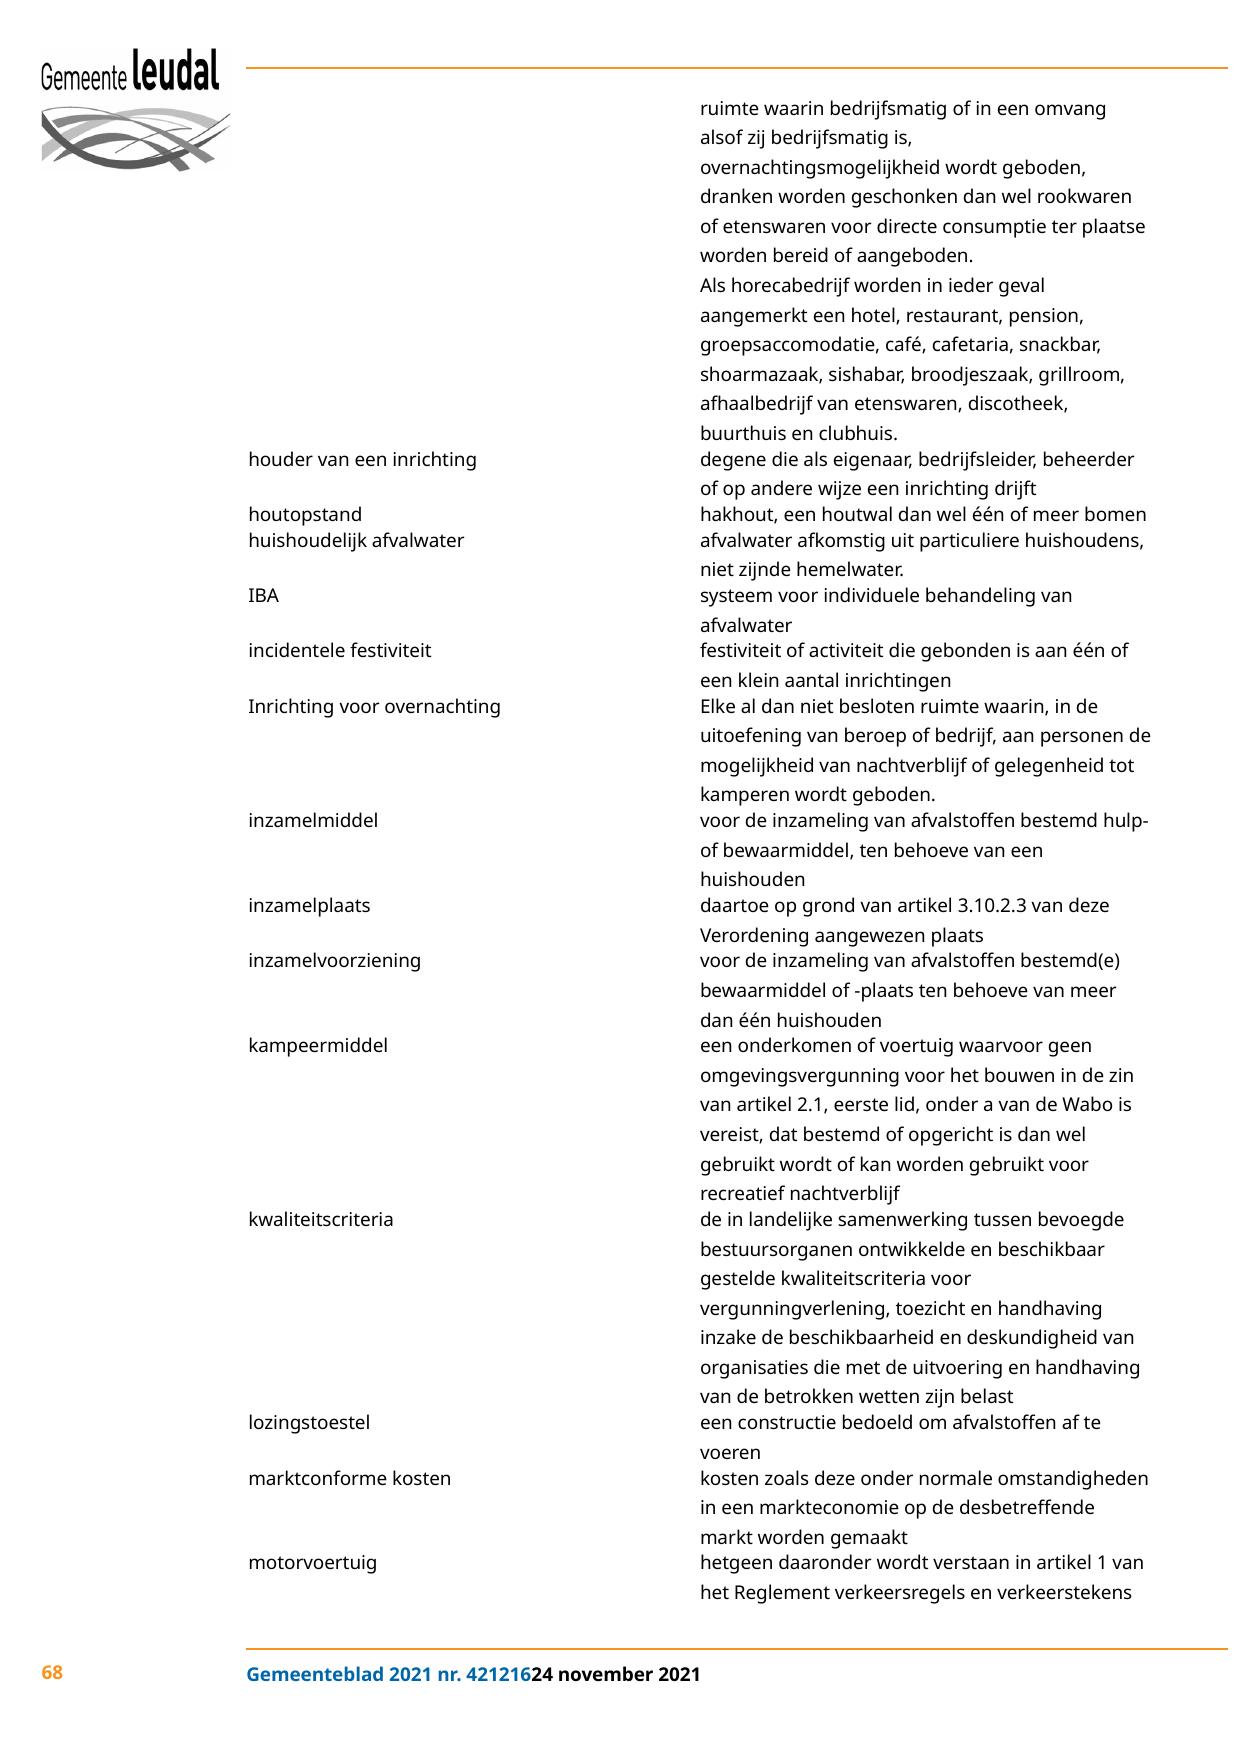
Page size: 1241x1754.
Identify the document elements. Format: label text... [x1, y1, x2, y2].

table_cell daartoe op grond van artikel 3.10.2.3 van deze Verordening aangewezen plaats [700, 892, 1152, 948]
table_cell huishoudelijk afvalwater [248, 527, 700, 582]
picture [41, 47, 231, 172]
table_cell incidentele festiviteit [248, 638, 700, 693]
table_cell Inrichting voor overnachting [248, 693, 700, 807]
table_cell festiviteit of activiteit die gebonden is aan één of een klein aantal inrichtingen [700, 638, 1152, 693]
table_cell inzamelplaats [248, 892, 700, 948]
table_cell afvalwater afkomstig uit particuliere huishoudens, niet zijnde hemelwater. [700, 527, 1152, 582]
table_cell ruimte waarin bedrijfsmatig of in een omvang alsof zij bedrijfsmatig is, overnachtingsmogelijkheid wordt geboden, dranken worden geschonken dan wel rookwaren of etenswaren voor directe consumptie ter plaatse worden bereid of aangeboden. Als horecabedrijf worden in ieder geval aangemerkt een hotel, restaurant, pension, groepsaccomodatie, café, cafetaria, snackbar, shoarmazaak, sishabar, broodjeszaak, grillroom, afhaalbedrijf van etenswaren, discotheek, buurthuis en clubhuis. [700, 95, 1152, 446]
table_cell hetgeen daaronder wordt verstaan in artikel 1 van het Reglement verkeersregels en verkeerstekens [700, 1550, 1152, 1605]
table_cell een onderkomen of voertuig waarvoor geen omgevingsvergunning voor het bouwen in de zin van artikel 2.1, eerste lid, onder a van de Wabo is vereist, dat bestemd of opgericht is dan wel gebruikt wordt of kan worden gebruikt voor recreatief nachtverblijf [700, 1033, 1152, 1206]
table_cell marktconforme kosten [248, 1465, 700, 1549]
table_cell de in landelijke samenwerking tussen bevoegde bestuursorganen ontwikkelde en beschikbaar gestelde kwaliteitscriteria voor vergunningverlening, toezicht en handhaving inzake de beschikbaarheid en deskundigheid van organisaties die met de uitvoering en handhaving van de betrokken wetten zijn belast [700, 1206, 1152, 1409]
table_cell voor de inzameling van afvalstoffen bestemd hulp- of bewaarmiddel, ten behoeve van een huishouden [700, 808, 1152, 892]
table_cell kampeermiddel [248, 1033, 700, 1206]
table_cell systeem voor individuele behandeling van afvalwater [700, 582, 1152, 638]
table_cell houder van een inrichting [248, 446, 700, 501]
table_cell kwaliteitscriteria [248, 1206, 700, 1409]
table_cell inzamelvoorziening [248, 948, 700, 1032]
table_cell kosten zoals deze onder normale omstandigheden in een markteconomie op de desbetreffende markt worden gemaakt [700, 1465, 1152, 1549]
table_cell Elke al dan niet besloten ruimte waarin, in de uitoefening van beroep of bedrijf, aan personen de mogelijkheid van nachtverblijf of gelegenheid tot kamperen wordt geboden. [700, 693, 1152, 807]
table_cell motorvoertuig [248, 1550, 700, 1605]
table_cell IBA [248, 582, 700, 638]
table_cell lozingstoestel [248, 1409, 700, 1465]
table_cell voor de inzameling van afvalstoffen bestemd(e) bewaarmiddel of -plaats ten behoeve van meer dan één huishouden [700, 948, 1152, 1032]
table_cell houtopstand [248, 501, 700, 527]
table_cell inzamelmiddel [248, 808, 700, 892]
table_cell degene die als eigenaar, bedrijfsleider, beheerder of op andere wijze een inrichting drijft [700, 446, 1152, 501]
table_cell hakhout, een houtwal dan wel één of meer bomen [700, 501, 1152, 527]
table_cell een constructie bedoeld om afvalstoffen af te voeren [700, 1409, 1152, 1465]
table_cell [248, 95, 700, 446]
